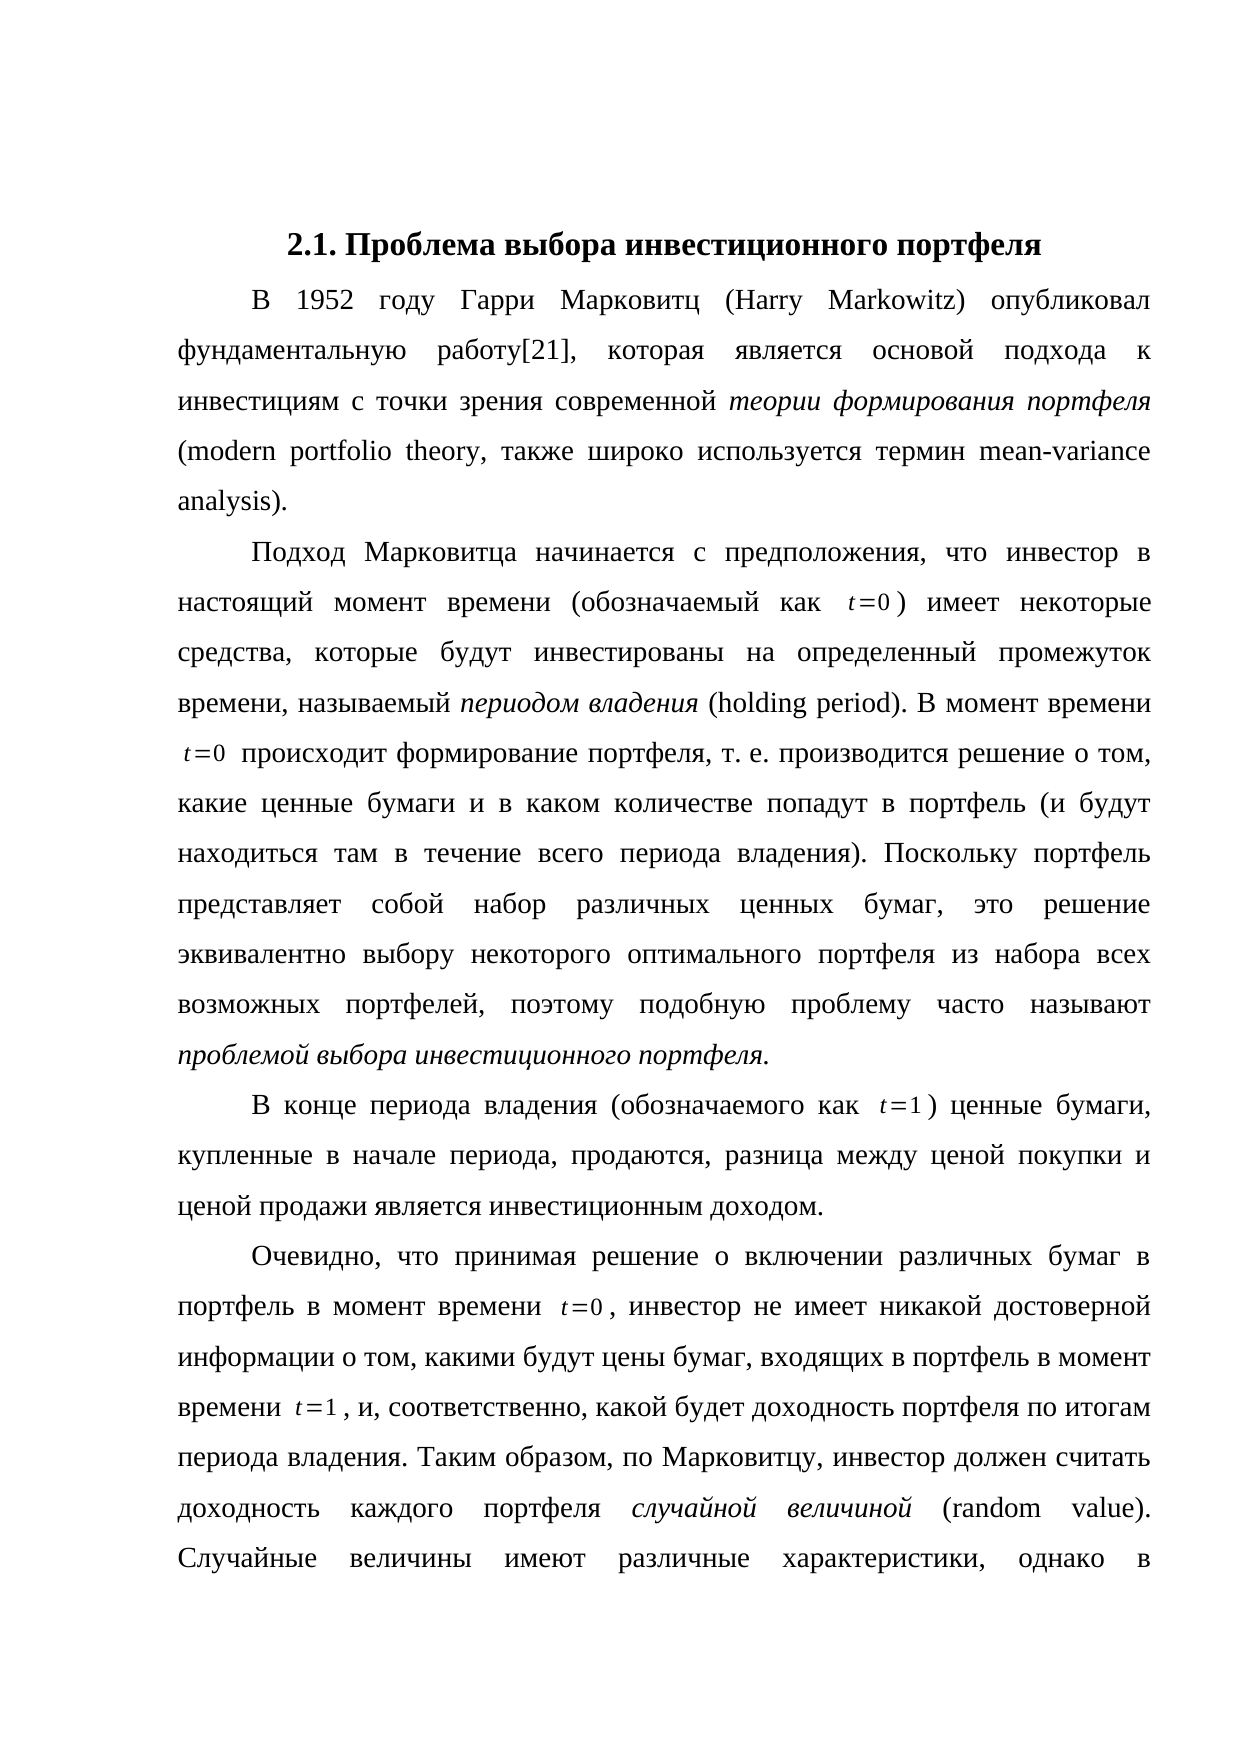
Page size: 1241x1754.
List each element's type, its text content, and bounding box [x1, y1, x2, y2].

text В конце периода владения (обозначаемого как ) ценные бумаги, купленные в начале периода, продаются, разница между ценой покупки и ценой продажи является инвестиционным доходом. [177, 1087, 1152, 1221]
text Подход Марковитца начинается с предположения, что инвестор в настоящий момент времени (обозначаемый как ) имеет некоторые средства, которые будут инвестированы на определенный промежуток времени, называемый периодом владения (holding period). В момент времени происходит формирование портфеля, т. е. производится решение о том, какие ценные бумаги и в каком количестве попадут в портфель (и будут находиться там в течение всего периода владения). Поскольку портфель представляет собой набор различных ценных бумаг, это решение эквивалентно выбору некоторого оптимального портфеля из набора всех возможных портфелей, поэтому подобную проблему часто называют проблемой выбора инвестиционного портфеля. [177, 534, 1152, 1070]
subtitle 2.1. Проблема выбора инвестиционного портфеля [177, 225, 1152, 263]
text В 1952 году Гарри Марковитц (Harry Markowitz) опубликовал фундаментальную работу[21], которая является основой подхода к инвестициям с точки зрения современной теории формирования портфеля (modern portfolio theory, также широко используется термин mean-variance analysis). [177, 282, 1152, 517]
text Очевидно, что принимая решение о включении различных бумаг в портфель в момент времени , инвестор не имеет никакой достоверной информации о том, какими будут цены бумаг, входящих в портфель в момент времени , и, соответственно, какой будет доходность портфеля по итогам периода владения. Таким образом, по Марковитцу, инвестор должен считать доходность каждого портфеля случайной величиной (random value). Случайные величины имеют различные характеристики, однако в [177, 1238, 1152, 1573]
